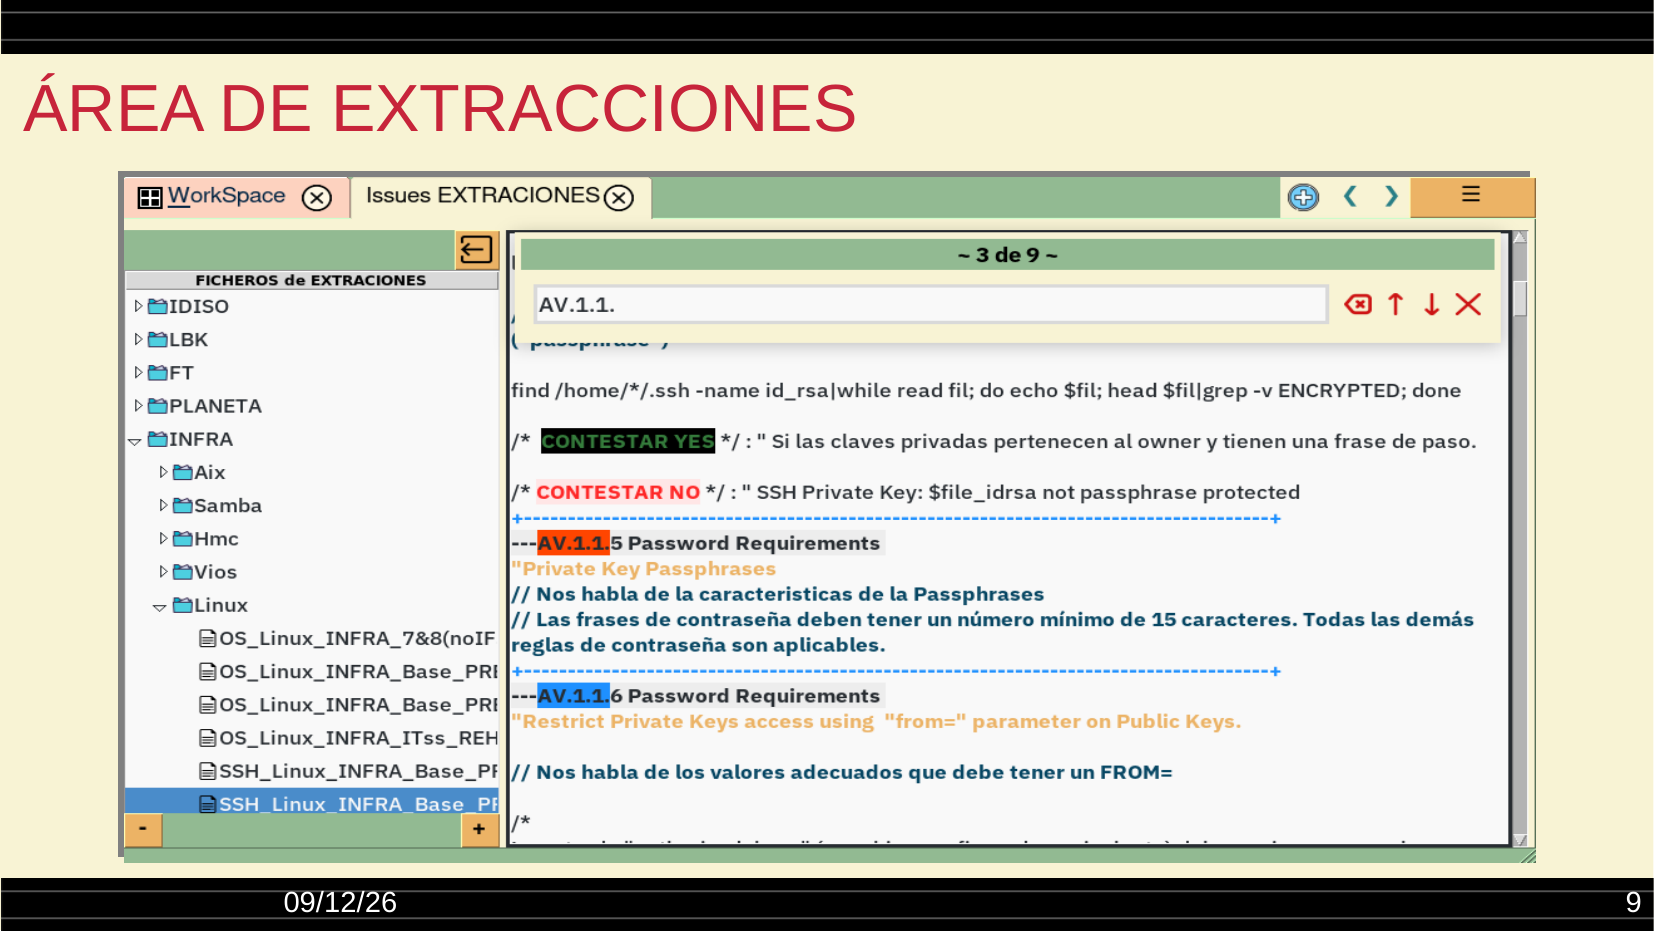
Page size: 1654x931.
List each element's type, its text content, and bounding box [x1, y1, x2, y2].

picture [124, 177, 1536, 863]
picture [1, 0, 1654, 54]
title ÁREA DE EXTRACCIONES [23, 70, 886, 146]
picture [1, 878, 1654, 931]
